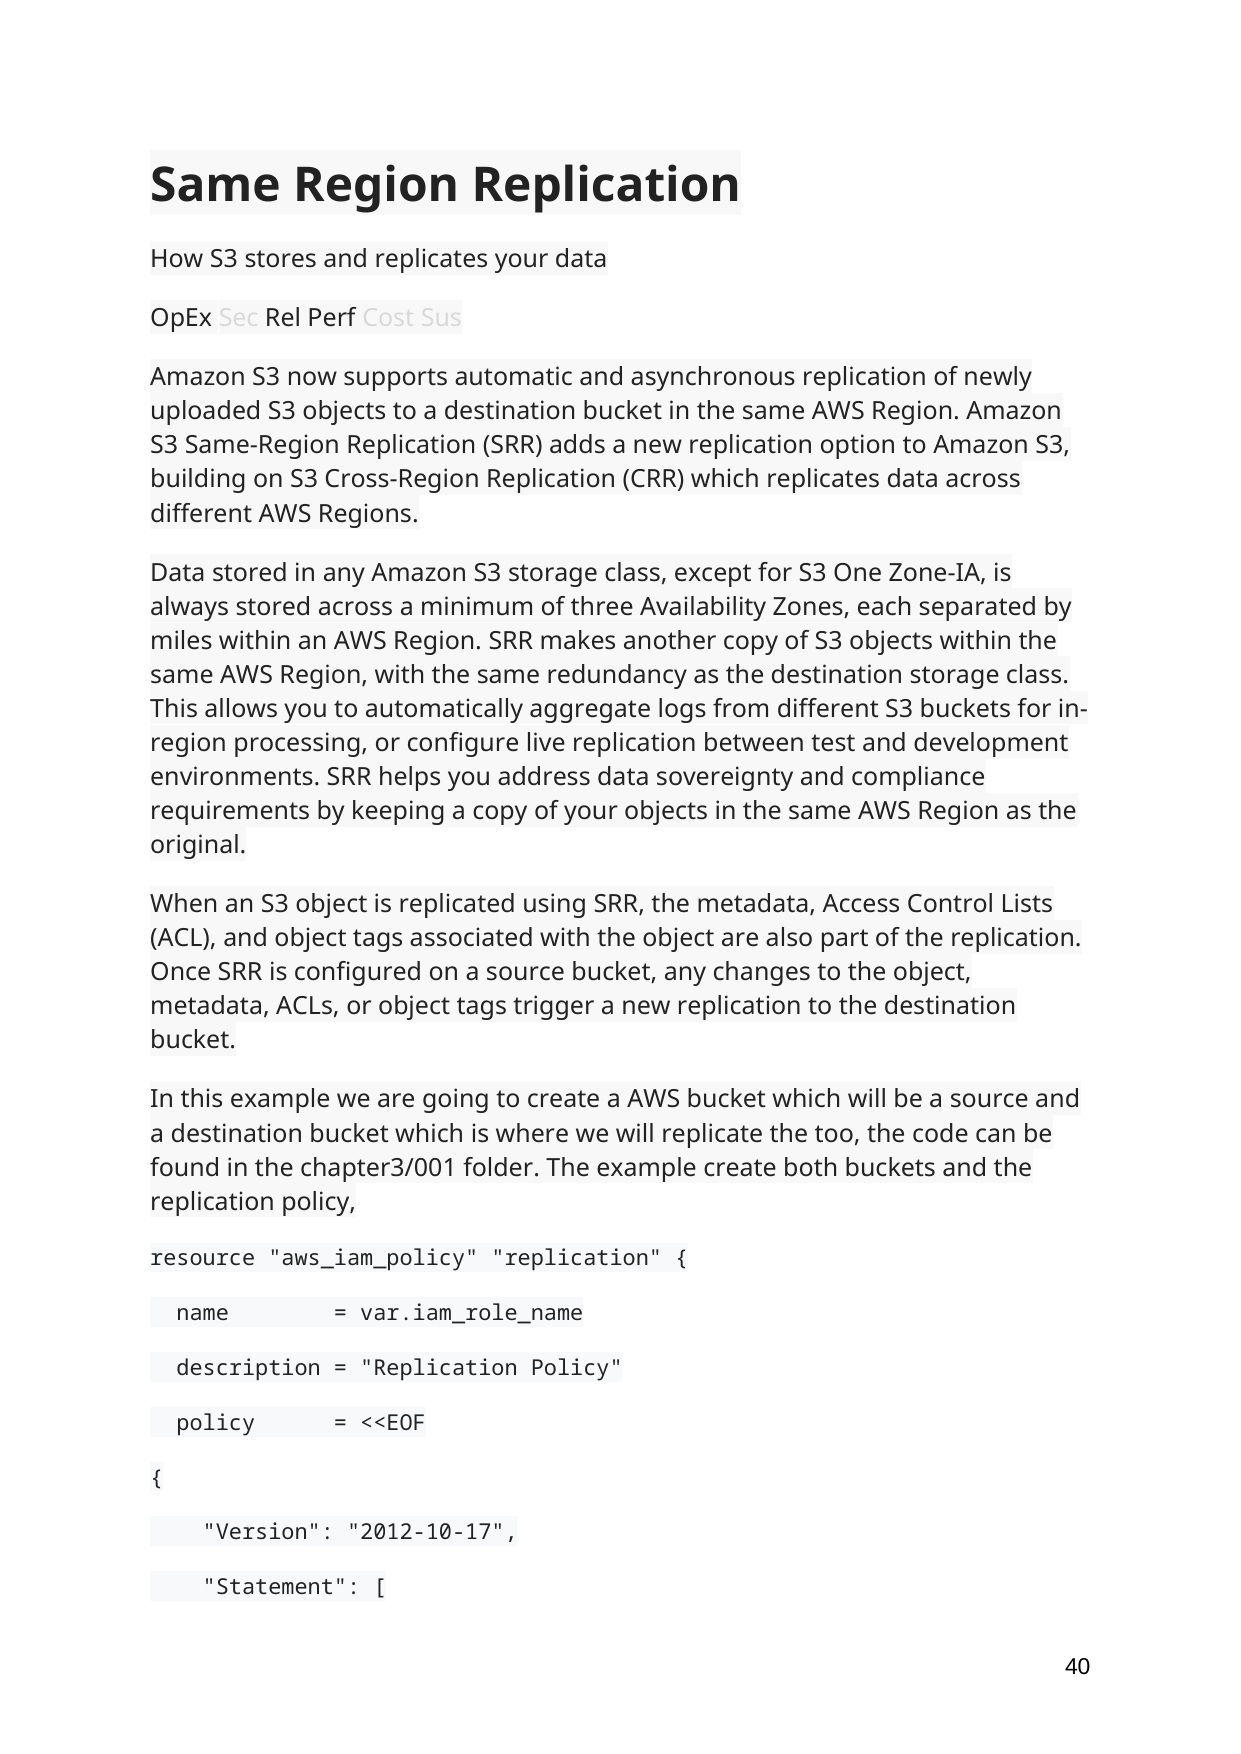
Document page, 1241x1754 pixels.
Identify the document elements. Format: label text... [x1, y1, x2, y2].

text Amazon S3 now supports automatic and asynchronous replication of newly uploaded S3 objects to a destination bucket in the same AWS Region. Amazon S3 Same-Region Replication (SRR) adds a new replication option to Amazon S3, building on S3 Cross-Region Replication (CRR) which replicates data across different AWS Regions. [150, 359, 1090, 529]
text description = "Replication Policy" [150, 1352, 1090, 1382]
text When an S3 object is replicated using SRR, the metadata, Access Control Lists (ACL), and object tags associated with the object are also part of the replication. Once SRR is configured on a source bucket, any changes to the object, metadata, ACLs, or object tags trigger a new replication to the destination bucket. [150, 886, 1090, 1056]
text name = var.iam_role_name [150, 1297, 1090, 1327]
text In this example we are going to create a AWS bucket which will be a source and a destination bucket which is where we will replicate the too, the code can be found in the chapter3/001 folder. The example create both buckets and the replication policy, [150, 1081, 1090, 1217]
text resource "aws_iam_policy" "replication" { [150, 1242, 1090, 1272]
text How S3 stores and replicates your data [150, 241, 1090, 275]
text { [150, 1462, 1090, 1491]
text policy = <<EOF [150, 1407, 1090, 1437]
text Data stored in any Amazon S3 storage class, except for S3 One Zone-IA, is always stored across a minimum of three Availability Zones, each separated by miles within an AWS Region. SRR makes another copy of S3 objects within the same AWS Region, with the same redundancy as the destination storage class. This allows you to automatically aggregate logs from different S3 buckets for in-region processing, or configure live replication between test and development environments. SRR helps you address data sovereignty and compliance requirements by keeping a copy of your objects in the same AWS Region as the original. [150, 554, 1090, 861]
text "Version": "2012-10-17", [150, 1516, 1090, 1546]
text OpEx Sec Rel Perf Cost Sus [150, 300, 1090, 334]
subtitle Same Region Replication [150, 150, 1090, 215]
text "Statement": [ [150, 1571, 1090, 1601]
